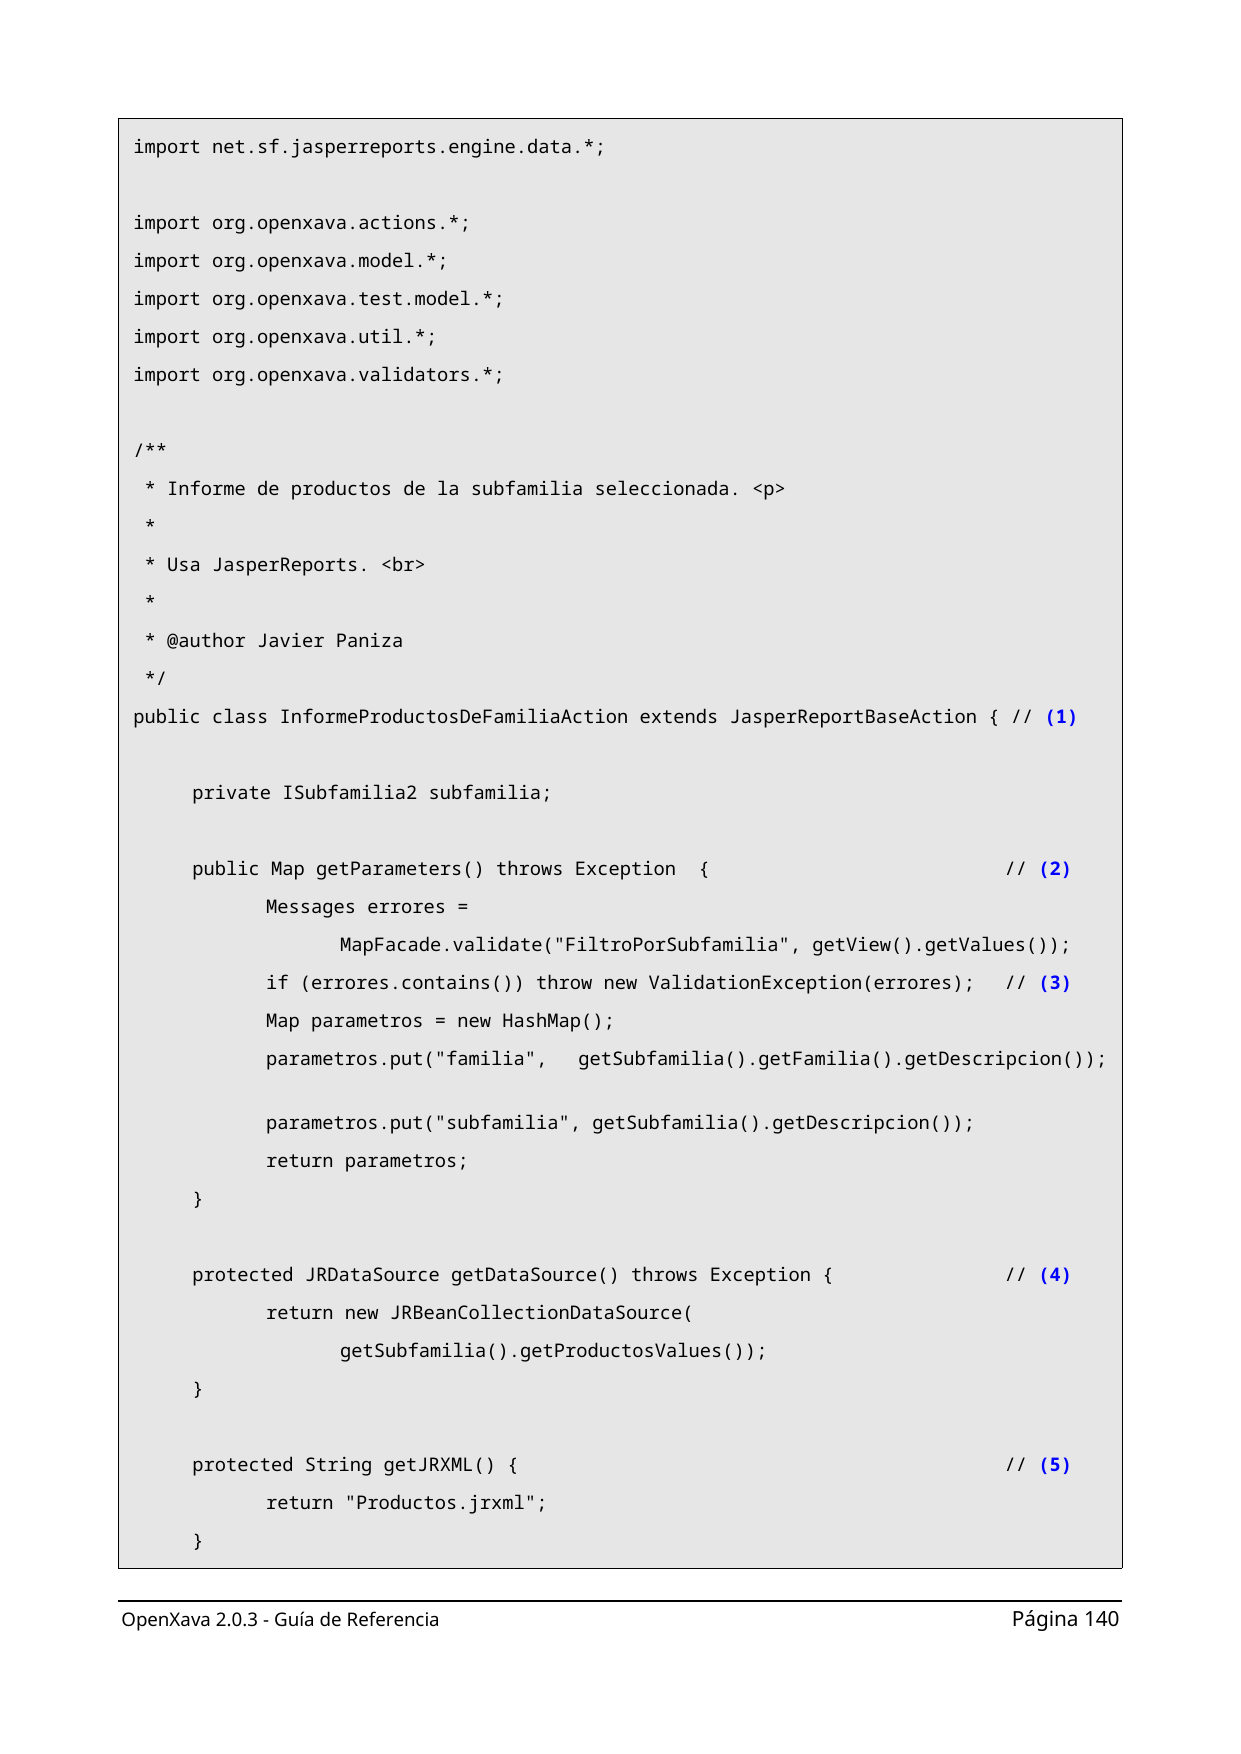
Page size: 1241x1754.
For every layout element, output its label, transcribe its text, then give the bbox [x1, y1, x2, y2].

text parametros.put("familia", getSubfamilia().getFamilia().getDescripcion()); [119, 1031, 1122, 1094]
text private ISubfamilia2 subfamilia; [119, 764, 1122, 802]
text import net.sf.jasperreports.engine.data.*; [119, 119, 1122, 156]
text } [119, 1360, 1122, 1398]
text import org.openxava.model.*; [119, 232, 1122, 270]
text } [119, 1170, 1122, 1208]
text public class InformeProductosDeFamiliaAction extends JasperReportBaseAction { // (1) [119, 688, 1122, 726]
text * Usa JasperReports. <br> [119, 536, 1122, 574]
text * Informe de productos de la subfamilia seleccionada. <p> [119, 460, 1122, 498]
text import org.openxava.actions.*; [119, 194, 1122, 232]
text Map parametros = new HashMap(); [119, 993, 1122, 1031]
text return new JRBeanCollectionDataSource( [119, 1284, 1122, 1322]
text import org.openxava.util.*; [119, 308, 1122, 346]
text * [119, 574, 1122, 612]
text return "Productos.jrxml"; [119, 1474, 1122, 1512]
text } [119, 1512, 1122, 1568]
text parametros.put("subfamilia", getSubfamilia().getDescripcion()); [119, 1094, 1122, 1132]
text getSubfamilia().getProductosValues()); [119, 1322, 1122, 1360]
text */ [119, 650, 1122, 688]
text import org.openxava.test.model.*; [119, 270, 1122, 308]
text * @author Javier Paniza [119, 612, 1122, 650]
text if (errores.contains()) throw new ValidationException(errores); // (3) [119, 954, 1122, 993]
text protected JRDataSource getDataSource() throws Exception { // (4) [119, 1246, 1122, 1284]
text MapFacade.validate("FiltroPorSubfamilia", getView().getValues()); [119, 917, 1122, 954]
text protected String getJRXML() { // (5) [119, 1436, 1122, 1474]
text * [119, 498, 1122, 536]
text /** [119, 422, 1122, 460]
text Messages errores = [119, 878, 1122, 917]
text import org.openxava.validators.*; [119, 346, 1122, 384]
text public Map getParameters() throws Exception { // (2) [119, 841, 1122, 878]
text return parametros; [119, 1132, 1122, 1170]
